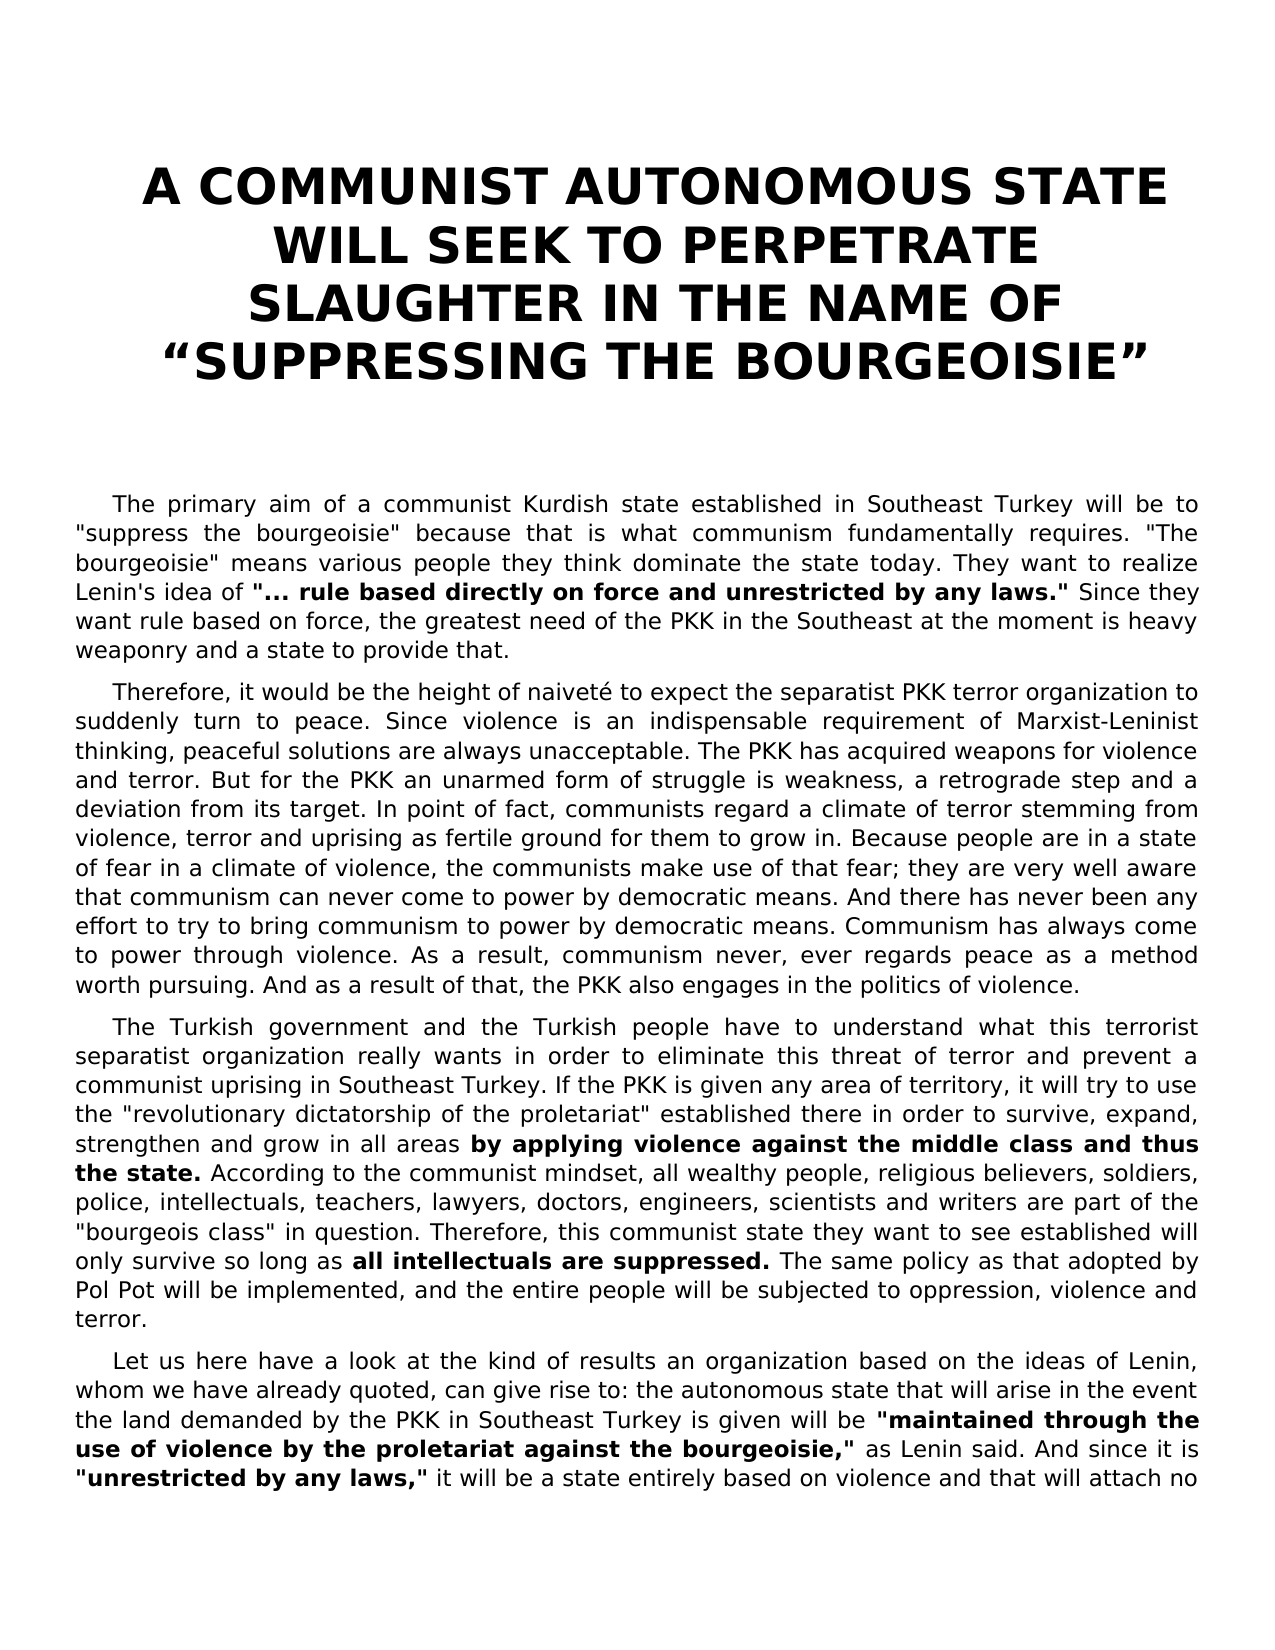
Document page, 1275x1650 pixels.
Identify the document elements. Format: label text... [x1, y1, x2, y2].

text Therefore, it would be the height of naiveté to expect the separatist PKK terror organization to suddenly turn to peace. Since violence is an indispensable requirement of Marxist-Leninist thinking, peaceful solutions are always unacceptable. The PKK has acquired weapons for violence and terror. But for the PKK an unarmed form of struggle is weakness, a retrograde step and a deviation from its target. In point of fact, communists regard a climate of terror stemming from violence, terror and uprising as fertile ground for them to grow in. Because people are in a state of fear in a climate of violence, the communists make use of that fear; they are very well aware that communism can never come to power by democratic means. And there has never been any effort to try to bring communism to power by democratic means. Communism has always come to power through violence. As a result, communism never, ever regards peace as a method worth pursuing. And as a result of that, the PKK also engages in the politics of violence. [75, 679, 1200, 999]
text Let us here have a look at the kind of results an organization based on the ideas of Lenin, whom we have already quoted, can give rise to: the autonomous state that will arise in the event the land demanded by the PKK in Southeast Turkey is given will be "maintained through the use of violence by the proletariat against the bourgeoisie," as Lenin said. And since it is "unrestricted by any laws," it will be a state entirely based on violence and that will attach no [75, 1348, 1200, 1492]
text The primary aim of a communist Kurdish state established in Southeast Turkey will be to "suppress the bourgeoisie" because that is what communism fundamentally requires. "The bourgeoisie" means various people they think dominate the state today. They want to realize Lenin's idea of "... rule based directly on force and unrestricted by any laws." Since they want rule based on force, the greatest need of the PKK in the Southeast at the moment is heavy weaponry and a state to provide that. [75, 491, 1200, 664]
subtitle A COMMUNIST AUTONOMOUS STATE WILL SEEK TO PERPETRATE SLAUGHTER IN THE NAME OF “SUPPRESSING THE BOURGEOISIE” [112, 158, 1200, 391]
text The Turkish government and the Turkish people have to understand what this terrorist separatist organization really wants in order to eliminate this threat of terror and prevent a communist uprising in Southeast Turkey. If the PKK is given any area of territory, it will try to use the "revolutionary dictatorship of the proletariat" established there in order to survive, expand, strengthen and grow in all areas by applying violence against the middle class and thus the state. According to the communist mindset, all wealthy people, religious believers, soldiers, police, intellectuals, teachers, lawyers, doctors, engineers, scientists and writers are part of the "bourgeois class" in question. Therefore, this communist state they want to see established will only survive so long as all intellectuals are suppressed. The same policy as that adopted by Pol Pot will be implemented, and the entire people will be subjected to oppression, violence and terror. [75, 1014, 1200, 1333]
